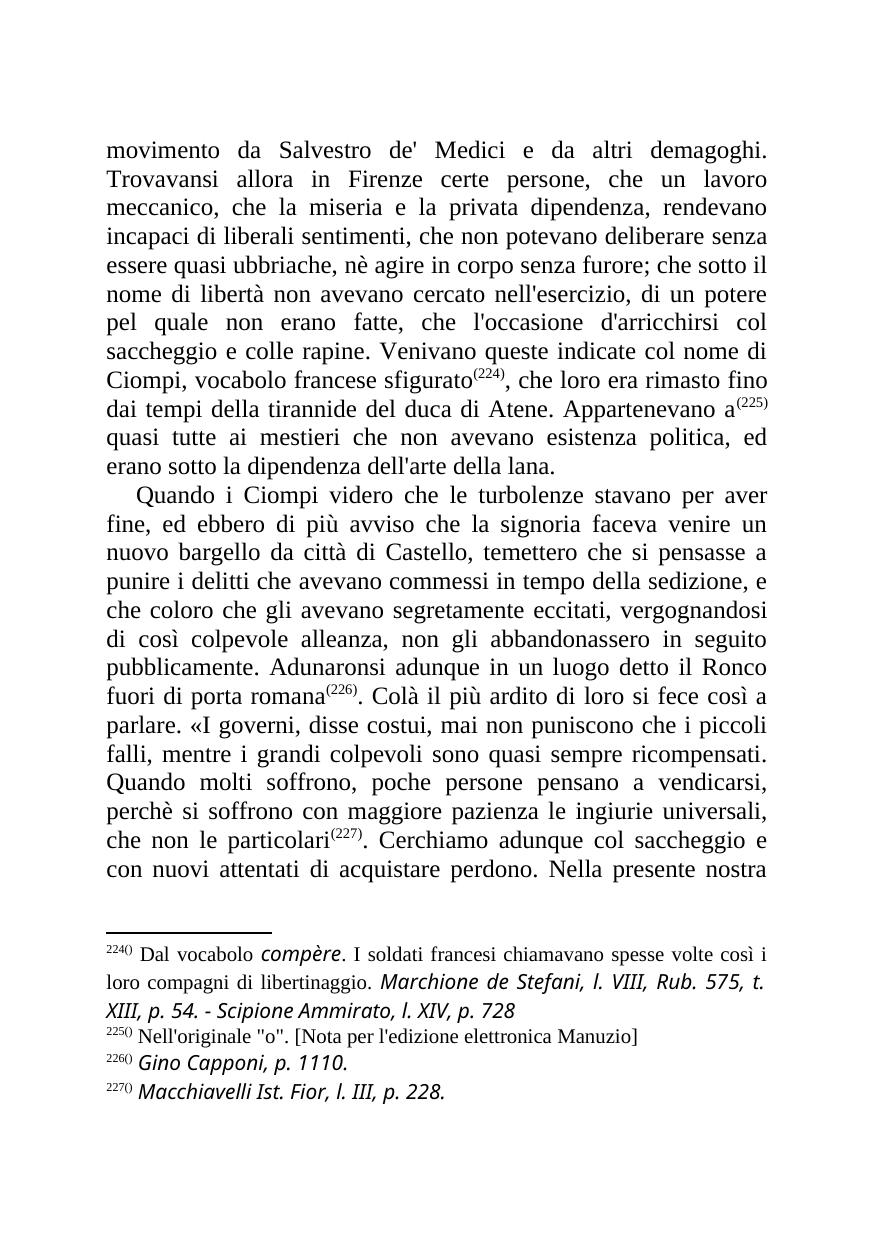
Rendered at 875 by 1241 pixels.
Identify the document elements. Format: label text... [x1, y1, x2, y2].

text () Dal vocabolo compère. I soldati francesi chiamavano spesse volte così i loro compagni di libertinaggio. Marchione de Stefani, l. VIII, Rub. 575, t. XIII, p. 54. - Scipione Ammirato, l. XIV, p. 728 [106, 939, 768, 1024]
text Quando i Ciompi videro che le turbolenze stavano per aver fine, ed ebbero di più avviso che la signoria faceva venire un nuovo bargello da città di Castello, temettero che si pensasse a punire i delitti che avevano commessi in tempo della sedizione, e che coloro che gli avevano segretamente eccitati, vergognandosi di così colpevole alleanza, non gli abbandonassero in seguito pubblicamente. Adunaronsi adunque in un luogo detto il Ronco fuori di porta romana(). Colà il più ardito di loro si fece così a parlare. «I governi, disse costui, mai non puniscono che i piccoli falli, mentre i grandi colpevoli sono quasi sempre ricompensati. Quando molti soffrono, poche persone pensano a vendicarsi, perchè si soffrono con maggiore pazienza le ingiurie universali, che non le particolari(). Cerchiamo adunque col saccheggio e con nuovi attentati di acquistare perdono. Nella presente nostra [106, 480, 768, 882]
text () Gino Capponi, p. 1110. [106, 1048, 768, 1077]
text () Nell'originale "o". [Nota per l'edizione elettronica Manuzio] [106, 1024, 768, 1048]
text movimento da Salvestro de' Medici e da altri demagoghi. Trovavansi allora in Firenze certe persone, che un lavoro meccanico, che la miseria e la privata dipendenza, rendevano incapaci di liberali sentimenti, che non potevano deliberare senza essere quasi ubbriache, nè agire in corpo senza furore; che sotto il nome di libertà non avevano cercato nell'esercizio, di un potere pel quale non erano fatte, che l'occasione d'arricchirsi col saccheggio e colle rapine. Venivano queste indicate col nome di Ciompi, vocabolo francese sfigurato(), che loro era rimasto fino dai tempi della tirannide del duca di Atene. Appartenevano a() quasi tutte ai mestieri che non avevano esistenza politica, ed erano sotto la dipendenza dell'arte della lana. [106, 135, 768, 480]
text () Macchiavelli Ist. Fior, l. III, p. 228. [106, 1077, 768, 1105]
